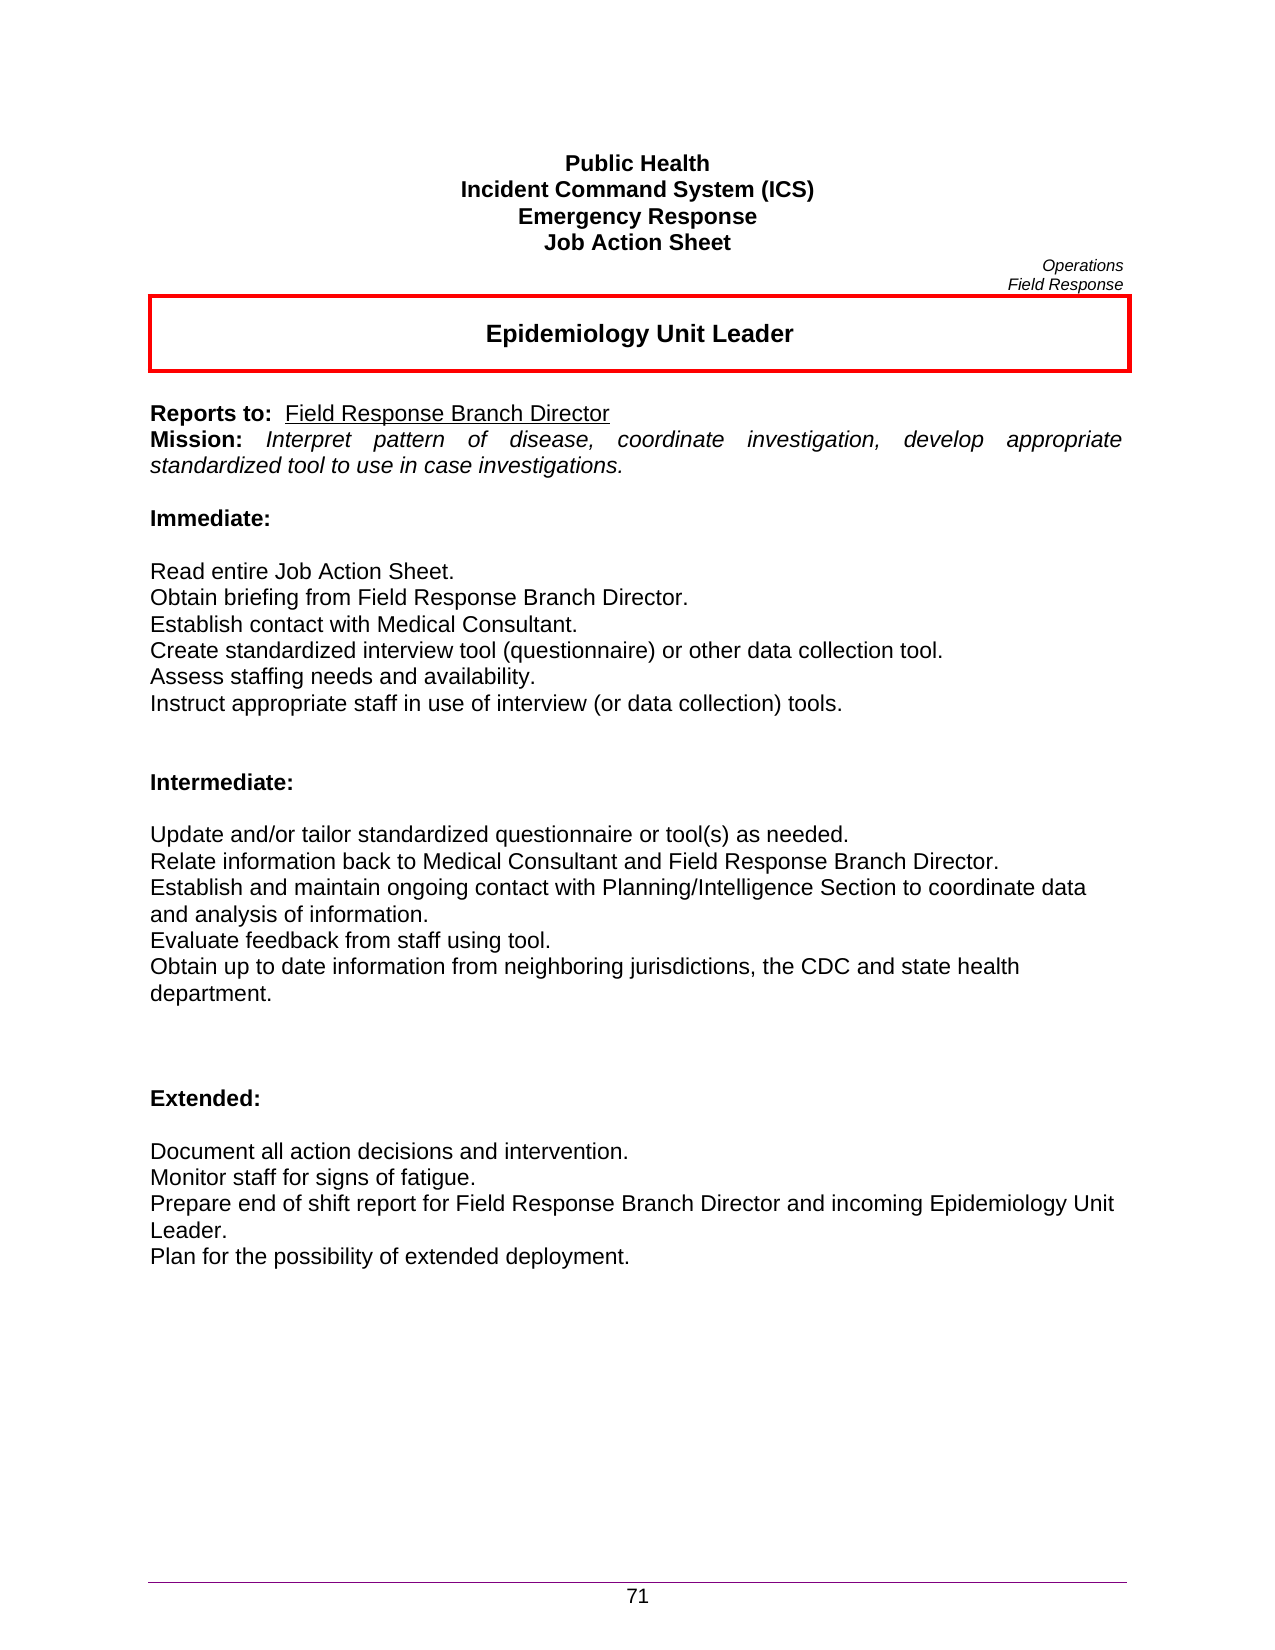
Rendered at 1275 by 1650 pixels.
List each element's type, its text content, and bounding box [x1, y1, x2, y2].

subtitle Obtain up to date information from neighboring jurisdictions, the CDC and state health department. [150, 953, 1125, 1006]
text Extended: [150, 1085, 1125, 1111]
subtitle Establish and maintain ongoing contact with Planning/Intelligence Section to coordinate data and analysis of information. [150, 874, 1125, 927]
text Operations [150, 255, 1125, 274]
subtitle Establish contact with Medical Consultant. [150, 611, 1125, 637]
text Emergency Response [150, 203, 1125, 229]
table_header Epidemiology Unit Leader [152, 298, 1127, 369]
text Incident Command System (ICS) [150, 176, 1125, 203]
text Reports to: Field Response Branch Director [150, 400, 1125, 426]
text Public Health [150, 150, 1125, 176]
subtitle Plan for the possibility of extended deployment. [150, 1243, 1125, 1269]
subtitle Document all action decisions and intervention. [150, 1138, 1125, 1164]
subtitle Monitor staff for signs of fatigue. [150, 1164, 1125, 1190]
subtitle Assess staffing needs and availability. [150, 663, 1125, 690]
subtitle Evaluate feedback from staff using tool. [150, 927, 1125, 953]
subtitle Read entire Job Action Sheet. [150, 558, 1125, 584]
subtitle Instruct appropriate staff in use of interview (or data collection) tools. [150, 690, 1125, 716]
text Intermediate: [150, 769, 1125, 795]
text Immediate: [150, 505, 1125, 532]
text Job Action Sheet [150, 229, 1125, 255]
subtitle Prepare end of shift report for Field Response Branch Director and incoming Epidemiology Unit Leader. [150, 1190, 1125, 1243]
subtitle Obtain briefing from Field Response Branch Director. [150, 584, 1125, 611]
subtitle Relate information back to Medical Consultant and Field Response Branch Director. [150, 848, 1125, 874]
text Field Response [150, 274, 1125, 294]
subtitle Create standardized interview tool (questionnaire) or other data collection tool. [150, 637, 1125, 663]
subtitle Update and/or tailor standardized questionnaire or tool(s) as needed. [150, 821, 1125, 848]
text Mission: Interpret pattern of disease, coordinate investigation, develop appropriate standardized tool to use in case investigations. [150, 426, 1125, 479]
